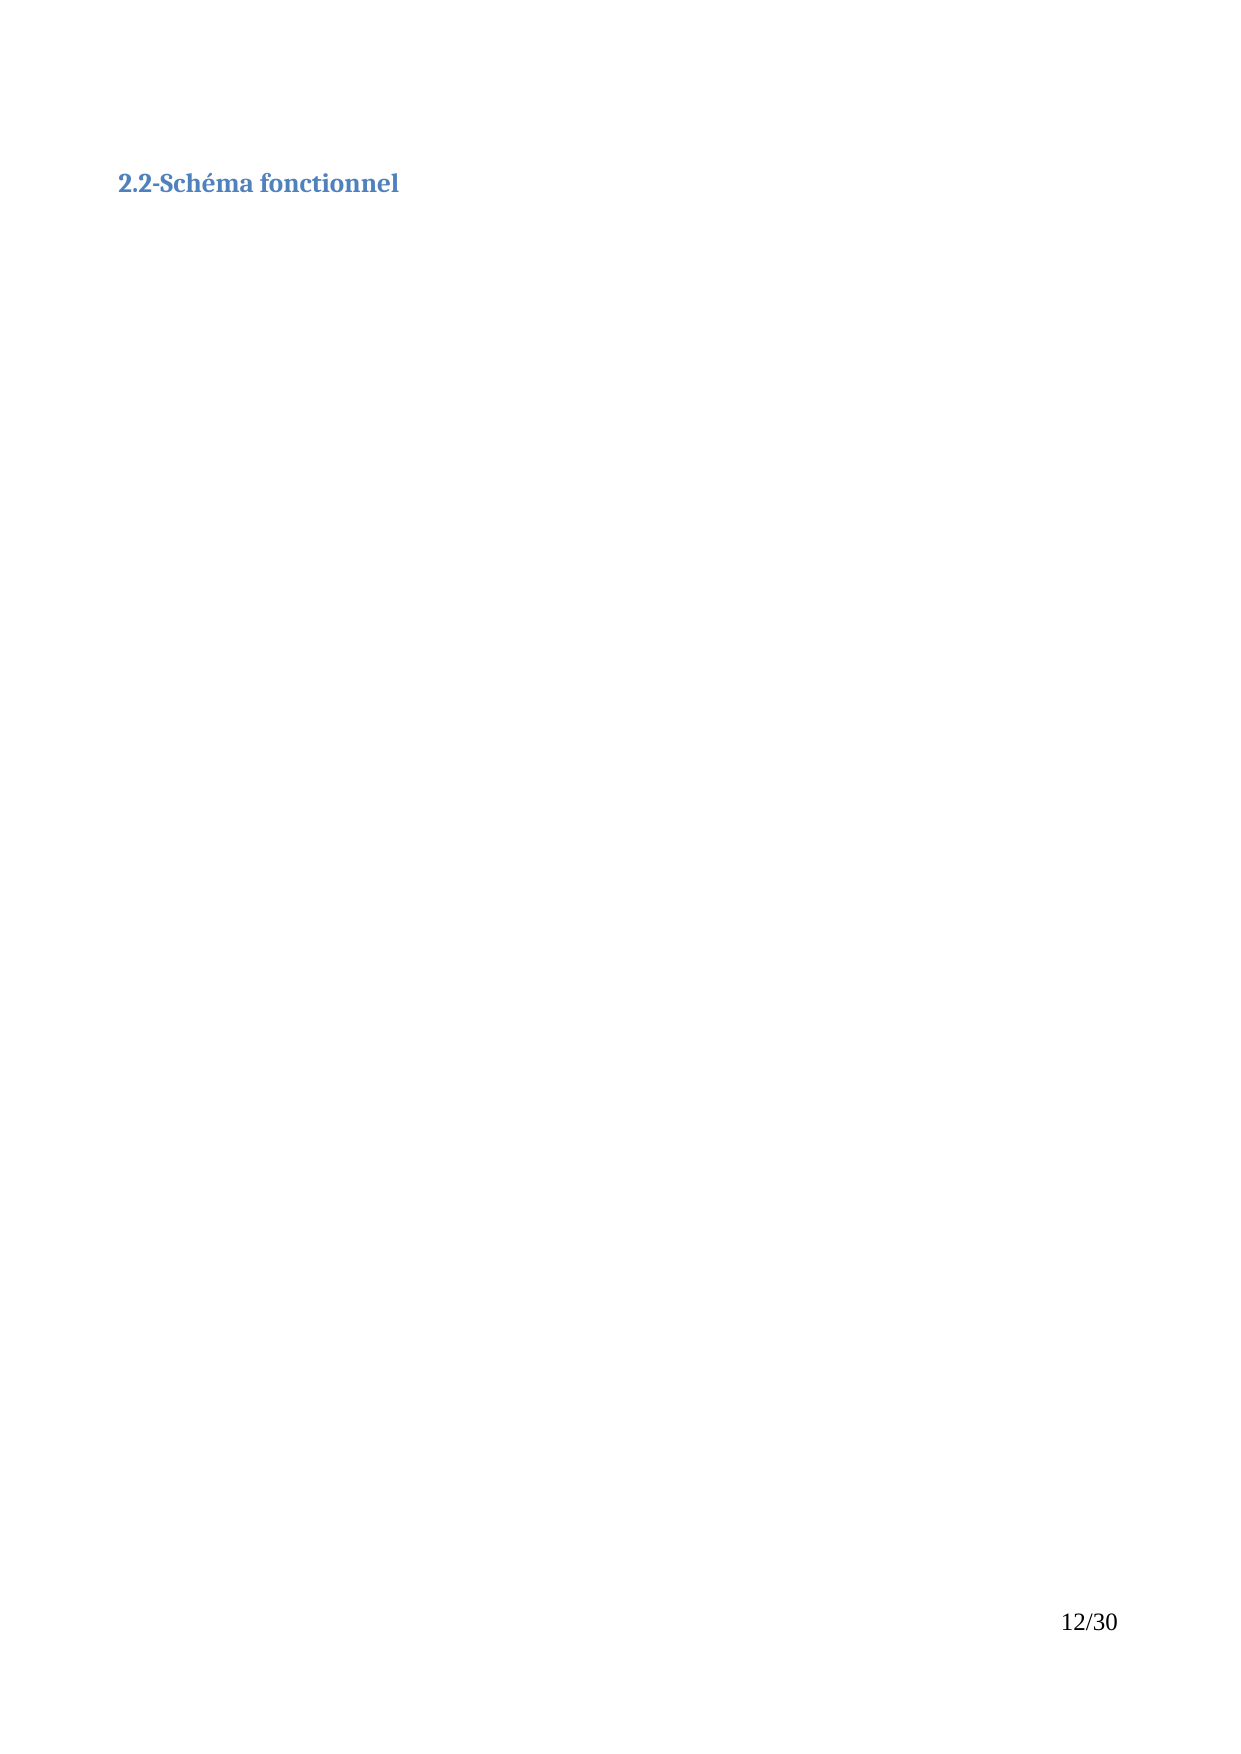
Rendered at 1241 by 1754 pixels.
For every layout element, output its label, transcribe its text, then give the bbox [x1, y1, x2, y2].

subtitle 2.2-Schéma fonctionnel [118, 168, 1122, 199]
